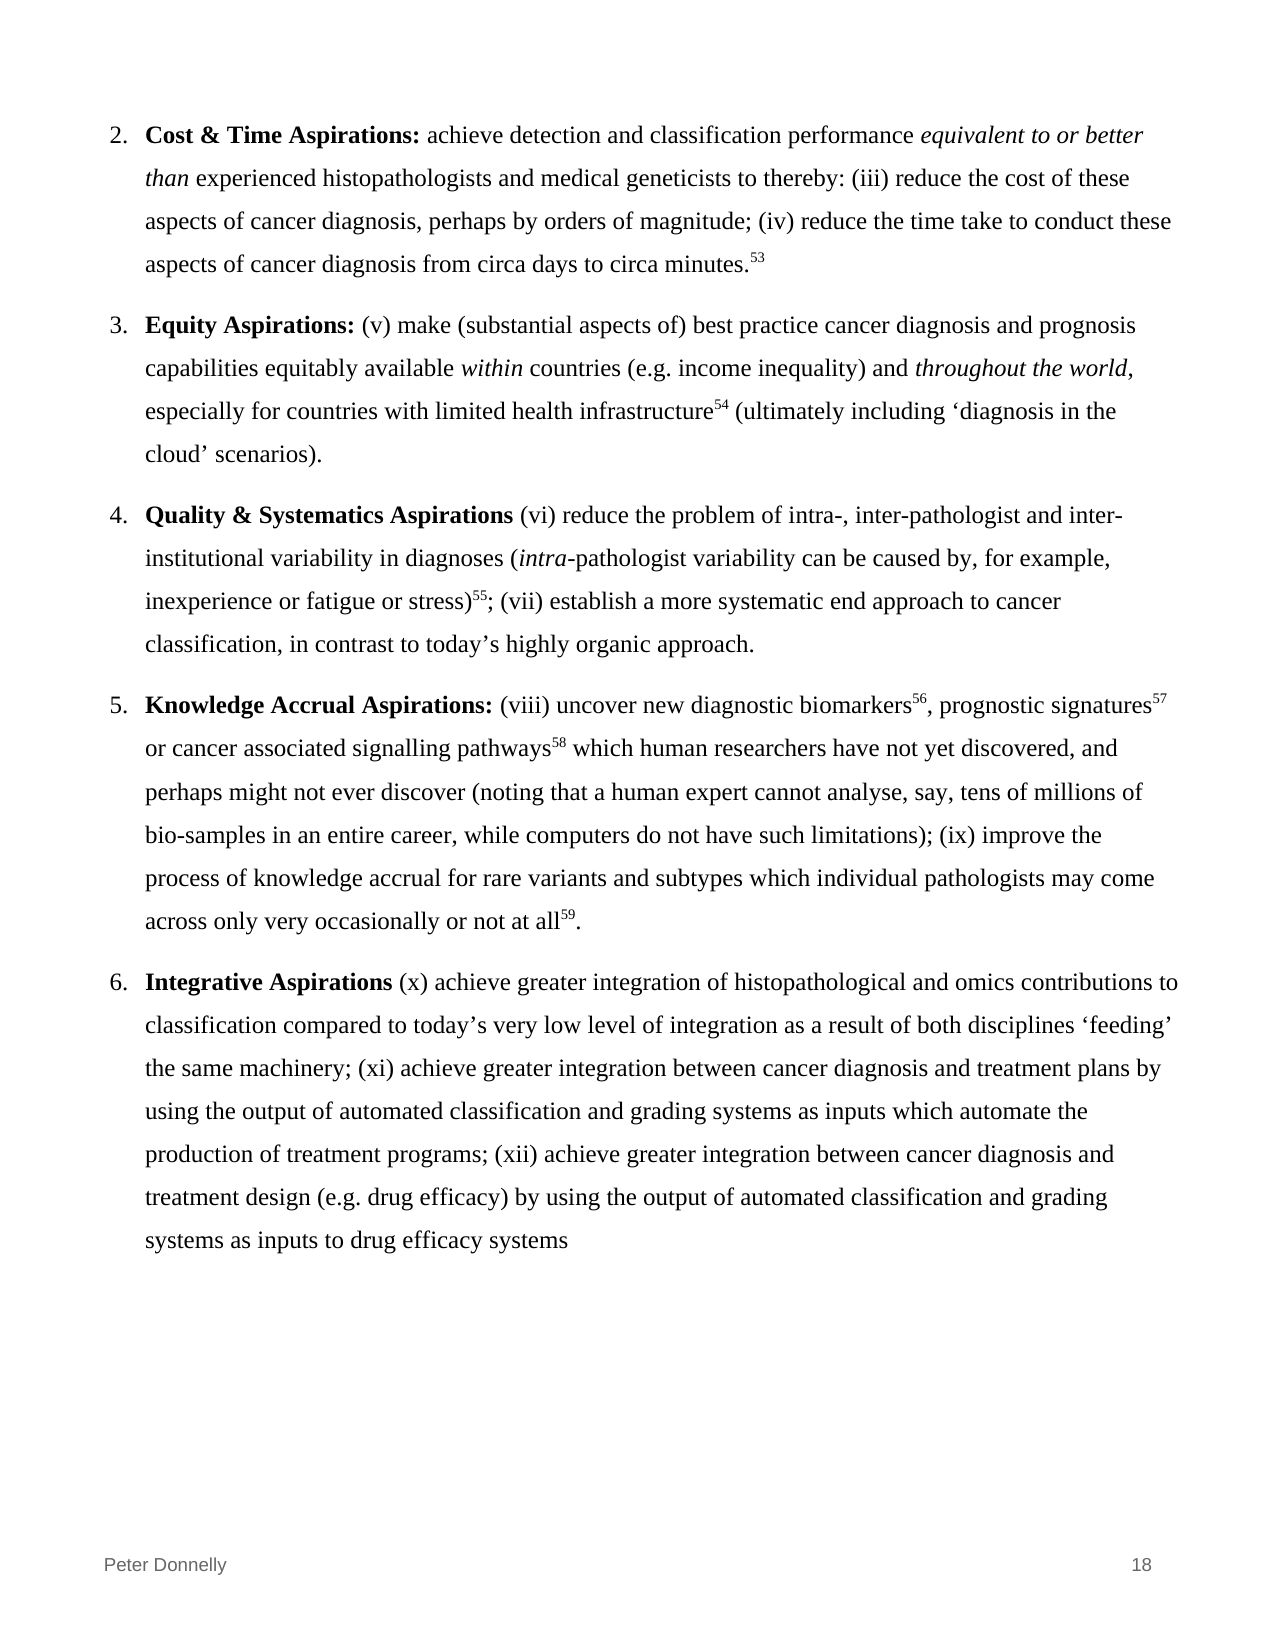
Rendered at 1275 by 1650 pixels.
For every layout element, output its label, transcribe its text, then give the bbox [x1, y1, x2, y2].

list Cost & Time Aspirations: achieve detection and classification performance equivalent to or better than experienced histopathologists and medical geneticists to thereby: (iii) reduce the cost of these aspects of cancer diagnosis, perhaps by orders of magnitude; (iv) reduce the time take to conduct these aspects of cancer diagnosis from circa days to circa minutes. [109, 120, 1181, 278]
list Integrative Aspirations (x) achieve greater integration of histopathological and omics contributions to classification compared to today’s very low level of integration as a result of both disciplines ‘feeding’ the same machinery; (xi) achieve greater integration between cancer diagnosis and treatment plans by using the output of automated classification and grading systems as inputs which automate the production of treatment programs; (xii) achieve greater integration between cancer diagnosis and treatment design (e.g. drug efficacy) by using the output of automated classification and grading systems as inputs to drug efficacy systems [109, 967, 1181, 1254]
list Quality & Systematics Aspirations (vi) reduce the problem of intra-, inter-pathologist and inter-institutional variability in diagnoses (intra-pathologist variability can be caused by, for example, inexperience or fatigue or stress); (vii) establish a more systematic end approach to cancer classification, in contrast to today’s highly organic approach. [109, 500, 1181, 658]
list Knowledge Accrual Aspirations: (viii) uncover new diagnostic biomarkers, prognostic signatures or cancer associated signalling pathways which human researchers have not yet discovered, and perhaps might not ever discover (noting that a human expert cannot analyse, say, tens of millions of bio-samples in an entire career, while computers do not have such limitations); (ix) improve the process of knowledge accrual for rare variants and subtypes which individual pathologists may come across only very occasionally or not at all. [109, 690, 1181, 935]
list Equity Aspirations: (v) make (substantial aspects of) best practice cancer diagnosis and prognosis capabilities equitably available within countries (e.g. income inequality) and throughout the world, especially for countries with limited health infrastructure (ultimately including ‘diagnosis in the cloud’ scenarios). [109, 310, 1181, 468]
